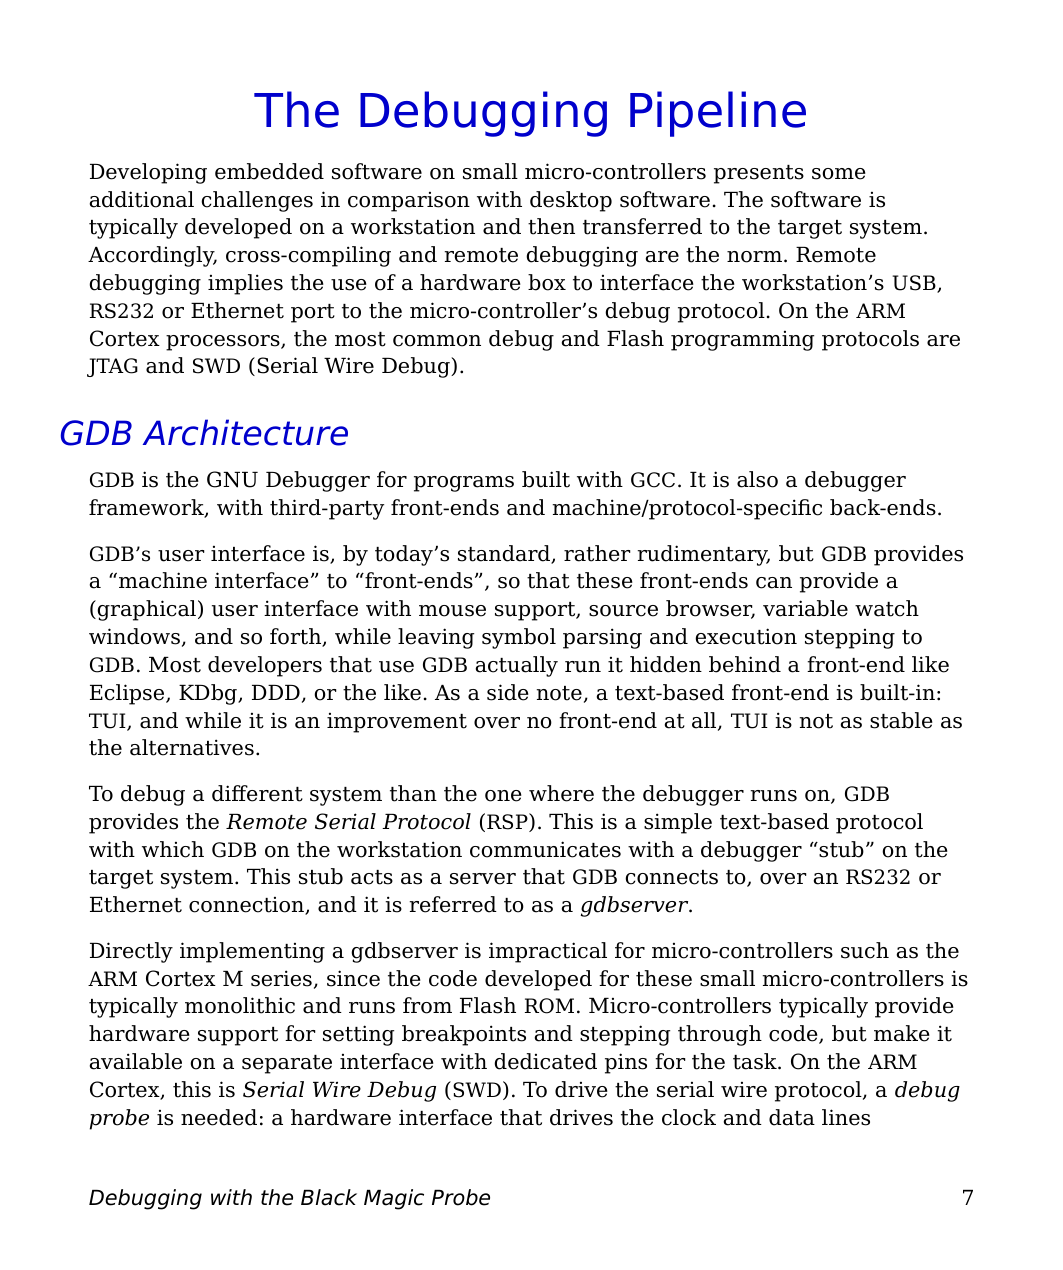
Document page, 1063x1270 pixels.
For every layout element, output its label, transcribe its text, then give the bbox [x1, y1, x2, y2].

text Developing embedded software on small micro-controllers presents some additional challenges in comparison with desktop software. The software is typically developed on a workstation and then transferred to the target system. Accordingly, cross-compiling and remote debugging are the norm. Remote debugging implies the use of a hardware box to interface the workstation’s USB, RS232 or Ethernet port to the micro-controller’s debug protocol. On the ARM Cortex processors, the most common debug and Flash programming protocols are JTAG and SWD (Serial Wire Debug). [88, 160, 974, 379]
subtitle GDB Architecture [59, 415, 974, 454]
text GDB is the GNU Debugger for programs built with GCC. It is also a debugger framework, with third-party front-ends and machine/protocol-specific back-ends. [88, 468, 974, 521]
text GDB’s user interface is, by today’s standard, rather rudimentary, but GDB provides a “machine interface” to “front-ends”, so that these front-ends can provide a (graphical) user interface with mouse support, source browser, variable watch windows, and so forth, while leaving symbol parsing and execution stepping to GDB. Most developers that use GDB actually run it hidden behind a front-end like Eclipse, KDbg, DDD, or the like. As a side note, a text-based front-end is built-in: TUI, and while it is an improvement over no front-end at all, TUI is not as stable as the alternatives. [88, 542, 974, 761]
text To debug a different system than the one where the debugger runs on, GDB provides the Remote Serial Protocol (RSP). This is a simple text-based protocol with which GDB on the workstation communicates with a debugger “stub” on the target system. This stub acts as a server that GDB connects to, over an RS232 or Ethernet connection, and it is referred to as a gdbserver. [88, 782, 974, 917]
subtitle The Debugging Pipeline [88, 84, 974, 138]
text Directly implementing a gdbserver is impractical for micro-controllers such as the ARM Cortex M series, since the code developed for these small micro-controllers is typically monolithic and runs from Flash ROM. Micro-controllers typically provide hardware support for setting breakpoints and stepping through code, but make it available on a separate interface with dedicated pins for the task. On the ARM Cortex, this is Serial Wire Debug (SWD). To drive the serial wire protocol, a debug probe is needed: a hardware interface that drives the clock and data lines [88, 939, 974, 1130]
